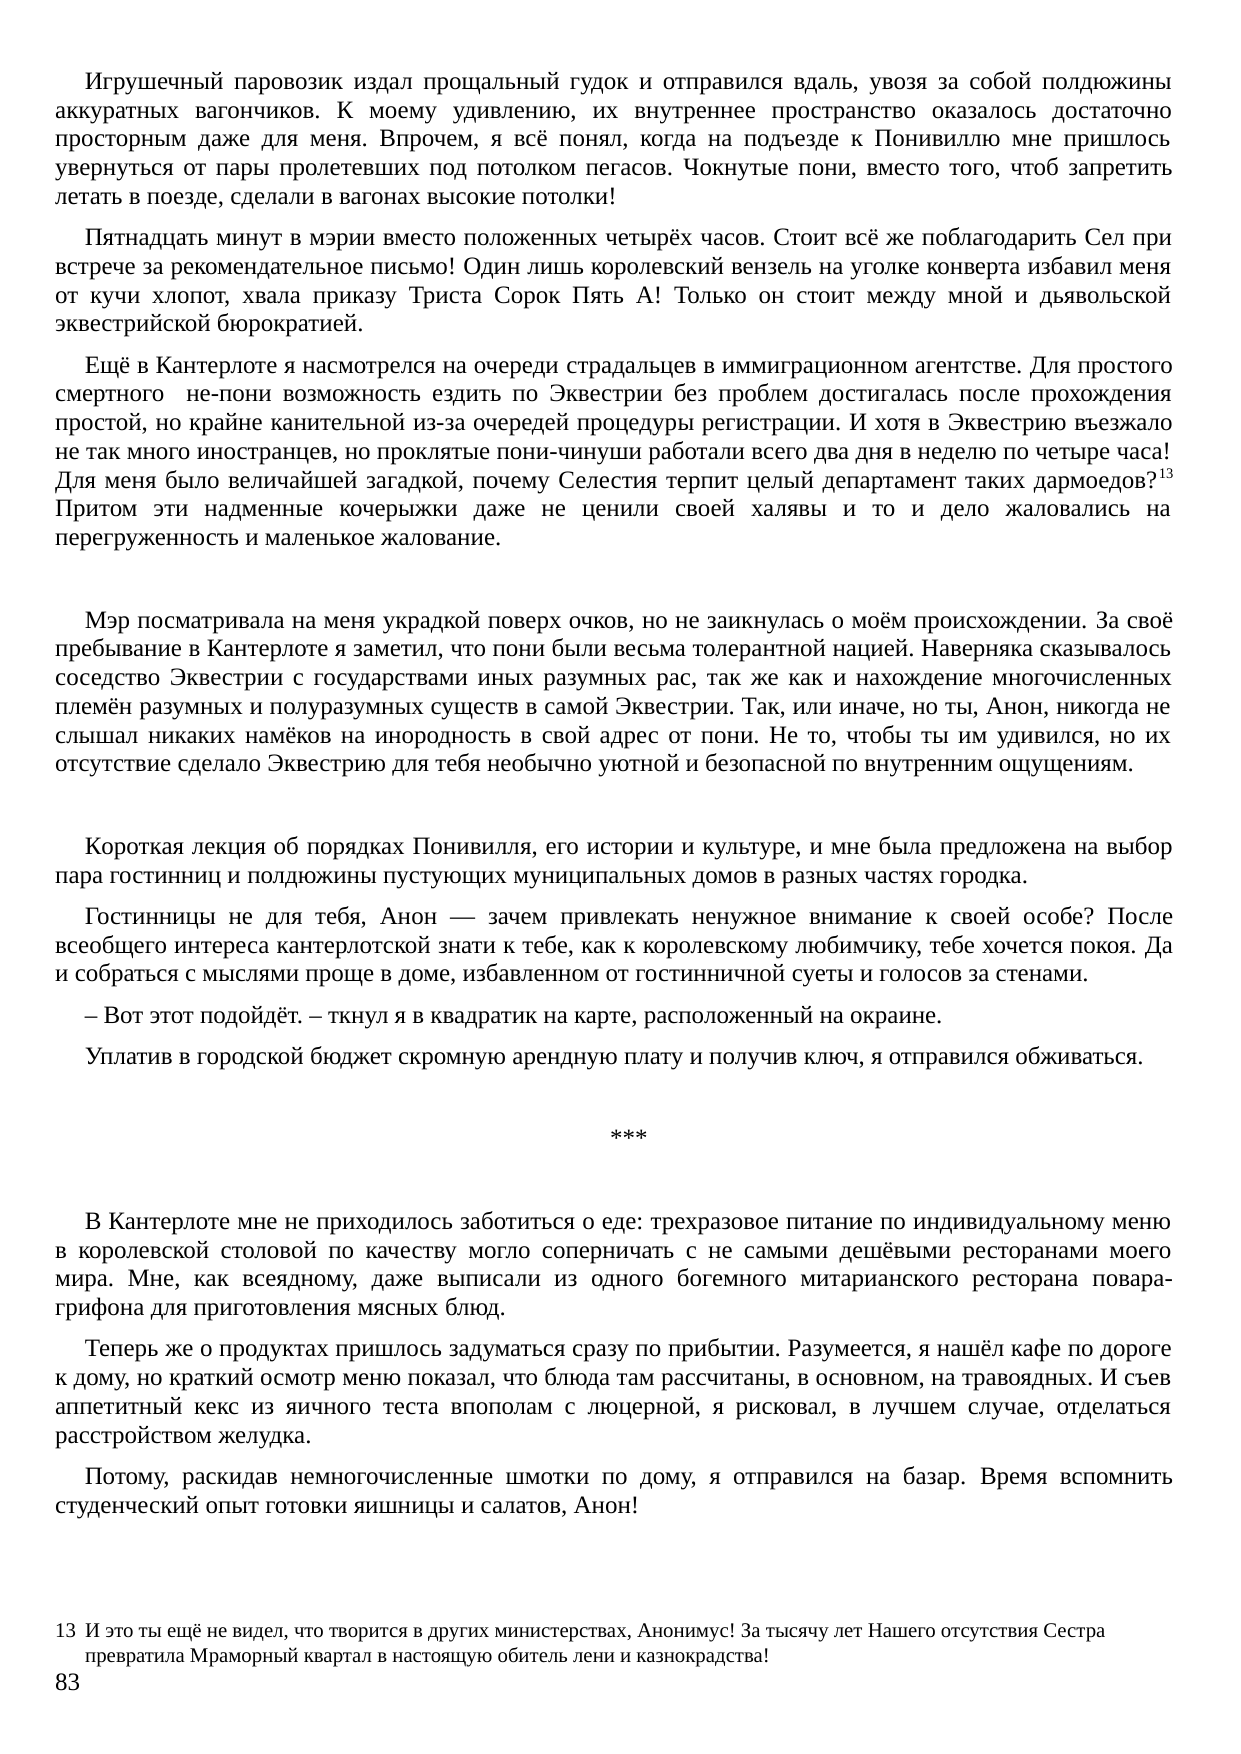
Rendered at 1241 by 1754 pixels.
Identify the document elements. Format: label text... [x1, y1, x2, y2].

text *** [55, 1123, 1173, 1152]
text И это ты ещё не видел, что творится в других министерствах, Анонимус! За тысячу лет Нашего отсутствия Сестра превратила Мраморный квартал в настоящую обитель лени и казнокрадства! [55, 1618, 1173, 1667]
text Игрушечный паровозик издал прощальный гудок и отправился вдаль, увозя за собой полдюжины аккуратных вагончиков. К моему удивлению, их внутреннее пространство оказалось достаточно просторным даже для меня. Впрочем, я всё понял, когда на подъезде к Понивиллю мне пришлось увернуться от пары пролетевших под потолком пегасов. Чокнутые пони, вместо того, чтоб запретить летать в поезде, сделали в вагонах высокие потолки! [55, 66, 1173, 210]
text Мэр посматривала на меня украдкой поверх очков, но не заикнулась о моём происхождении. За своё пребывание в Кантерлоте я заметил, что пони были весьма толерантной нацией. Наверняка сказывалось соседство Эквестрии с государствами иных разумных рас, так же как и нахождение многочисленных племён разумных и полуразумных существ в самой Эквестрии. Так, или иначе, но ты, Анон, никогда не слышал никаких намёков на инородность в свой адрес от пони. Не то, чтобы ты им удивился, но их отсутствие сделало Эквестрию для тебя необычно уютной и безопасной по внутренним ощущениям. [55, 605, 1173, 777]
text В Кантерлоте мне не приходилось заботиться о еде: трехразовое питание по индивидуальному меню в королевской столовой по качеству могло соперничать с не самыми дешёвыми ресторанами моего мира. Мне, как всеядному, даже выписали из одного богемного митарианского ресторана повара-грифона для приготовления мясных блюд. [55, 1206, 1173, 1321]
text Потому, раскидав немногочисленные шмотки по дому, я отправился на базар. Время вспомнить студенческий опыт готовки яишницы и салатов, Анон! [55, 1461, 1173, 1518]
text Уплатив в городской бюджет скромную арендную плату и получив ключ, я отправился обживаться. [55, 1041, 1173, 1070]
text Короткая лекция об порядках Понивилля, его истории и культуре, и мне была предложена на выбор пара гостинниц и полдюжины пустующих муниципальных домов в разных частях городка. [55, 831, 1173, 888]
text Теперь же о продуктах пришлось задуматься сразу по прибытии. Разумеется, я нашёл кафе по дороге к дому, но краткий осмотр меню показал, что блюда там рассчитаны, в основном, на травоядных. И съев аппетитный кекс из яичного теста впополам с люцерной, я рисковал, в лучшем случае, отделаться расстройством желудка. [55, 1333, 1173, 1448]
text Гостинницы не для тебя, Анон — зачем привлекать ненужное внимание к своей особе? После всеобщего интереса кантерлотской знати к тебе, как к королевскому любимчику, тебе хочется покоя. Да и собраться с мыслями проще в доме, избавленном от гостинничной суеты и голосов за стенами. [55, 901, 1173, 987]
text Пятнадцать минут в мэрии вместо положенных четырёх часов. Стоит всё же поблагодарить Сел при встрече за рекомендательное письмо! Один лишь королевский вензель на уголке конверта избавил меня от кучи хлопот, хвала приказу Триста Сорок Пять А! Только он стоит между мной и дьявольской эквестрийской бюрократией. [55, 222, 1173, 337]
text Ещё в Кантерлоте я насмотрелся на очереди страдальцев в иммиграционном агентстве. Для простого смертного не-пони возможность ездить по Эквестрии без проблем достигалась после прохождения простой, но крайне канительной из-за очередей процедуры регистрации. И хотя в Эквестрию въезжало не так много иностранцев, но проклятые пони-чинуши работали всего два дня в неделю по четыре часа! Для меня было величайшей загадкой, почему Селестия терпит целый департамент таких дармоедов? Притом эти надменные кочерыжки даже не ценили своей халявы и то и дело жаловались на перегруженность и маленькое жалование. [55, 350, 1173, 551]
text – Вот этот подойдёт. – ткнул я в квадратик на карте, расположенный на окраине. [55, 1000, 1173, 1028]
